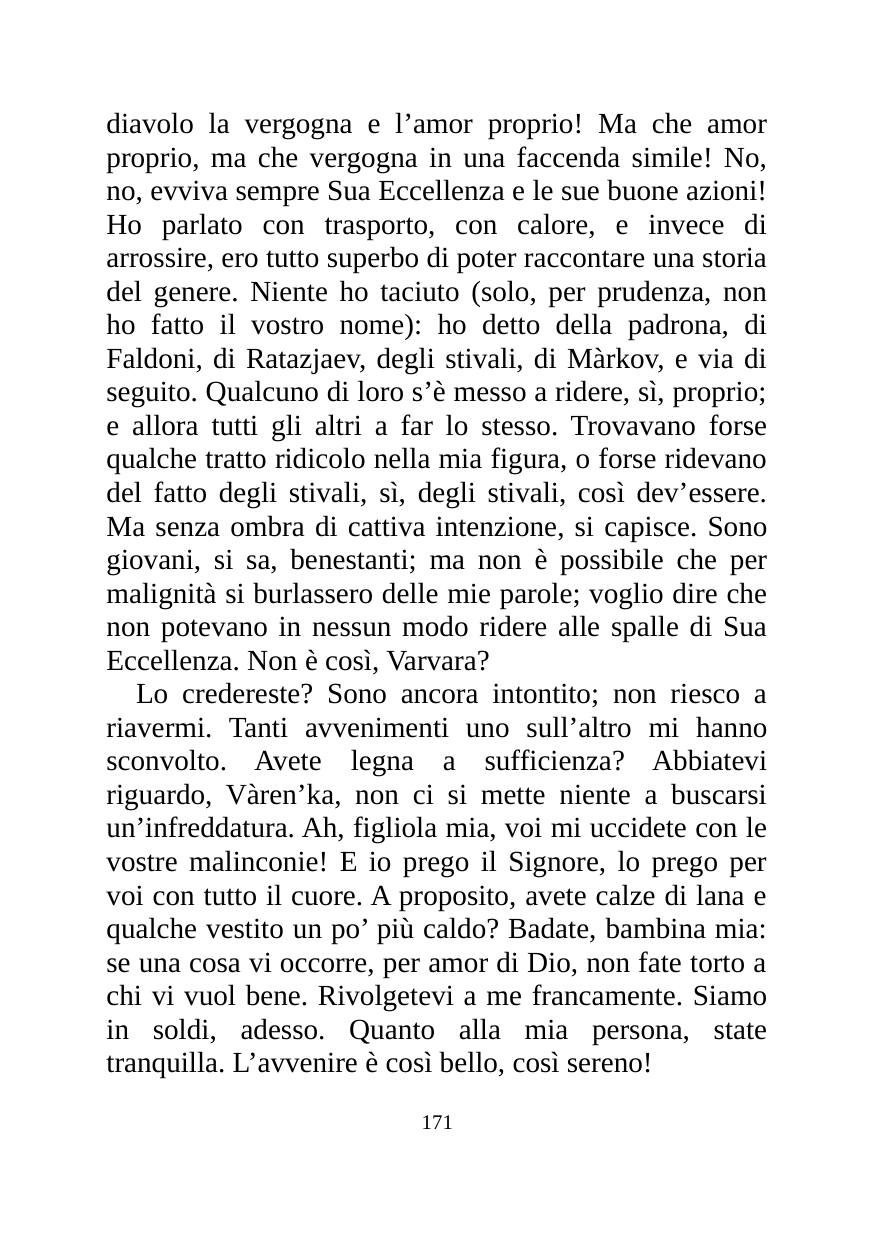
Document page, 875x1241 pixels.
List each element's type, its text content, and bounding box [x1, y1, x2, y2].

text Lo credereste? Sono ancora intontito; non riesco a riavermi. Tanti avvenimenti uno sull’altro mi hanno sconvolto. Avete legna a sufficienza? Abbiatevi riguardo, Vàren’ka, non ci si mette niente a buscarsi un’infreddatura. Ah, figliola mia, voi mi uccidete con le vostre malinconie! E io prego il Signore, lo prego per voi con tutto il cuore. A proposito, avete calze di lana e qualche vestito un po’ più caldo? Badate, bambina mia: se una cosa vi occorre, per amor di Dio, non fate torto a chi vi vuol bene. Rivolgetevi a me francamente. Siamo in soldi, adesso. Quanto alla mia persona, state tranquilla. L’avvenire è così bello, così sereno! [106, 676, 768, 1079]
text diavolo la vergogna e l’amor proprio! Ma che amor proprio, ma che vergogna in una faccenda simile! No, no, evviva sempre Sua Eccellenza e le sue buone azioni! Ho parlato con trasporto, con calore, e invece di arrossire, ero tutto superbo di poter raccontare una storia del genere. Niente ho taciuto (solo, per prudenza, non ho fatto il vostro nome): ho detto della padrona, di Faldoni, di Ratazjaev, degli stivali, di Màrkov, e via di seguito. Qualcuno di loro s’è messo a ridere, sì, proprio; e allora tutti gli altri a far lo stesso. Trovavano forse qualche tratto ridicolo nella mia figura, o forse ridevano del fatto degli stivali, sì, degli stivali, così dev’essere. Ma senza ombra di cattiva intenzione, si capisce. Sono giovani, si sa, benestanti; ma non è possibile che per malignità si burlassero delle mie parole; voglio dire che non potevano in nessun modo ridere alle spalle di Sua Eccellenza. Non è così, Varvara? [106, 106, 768, 676]
